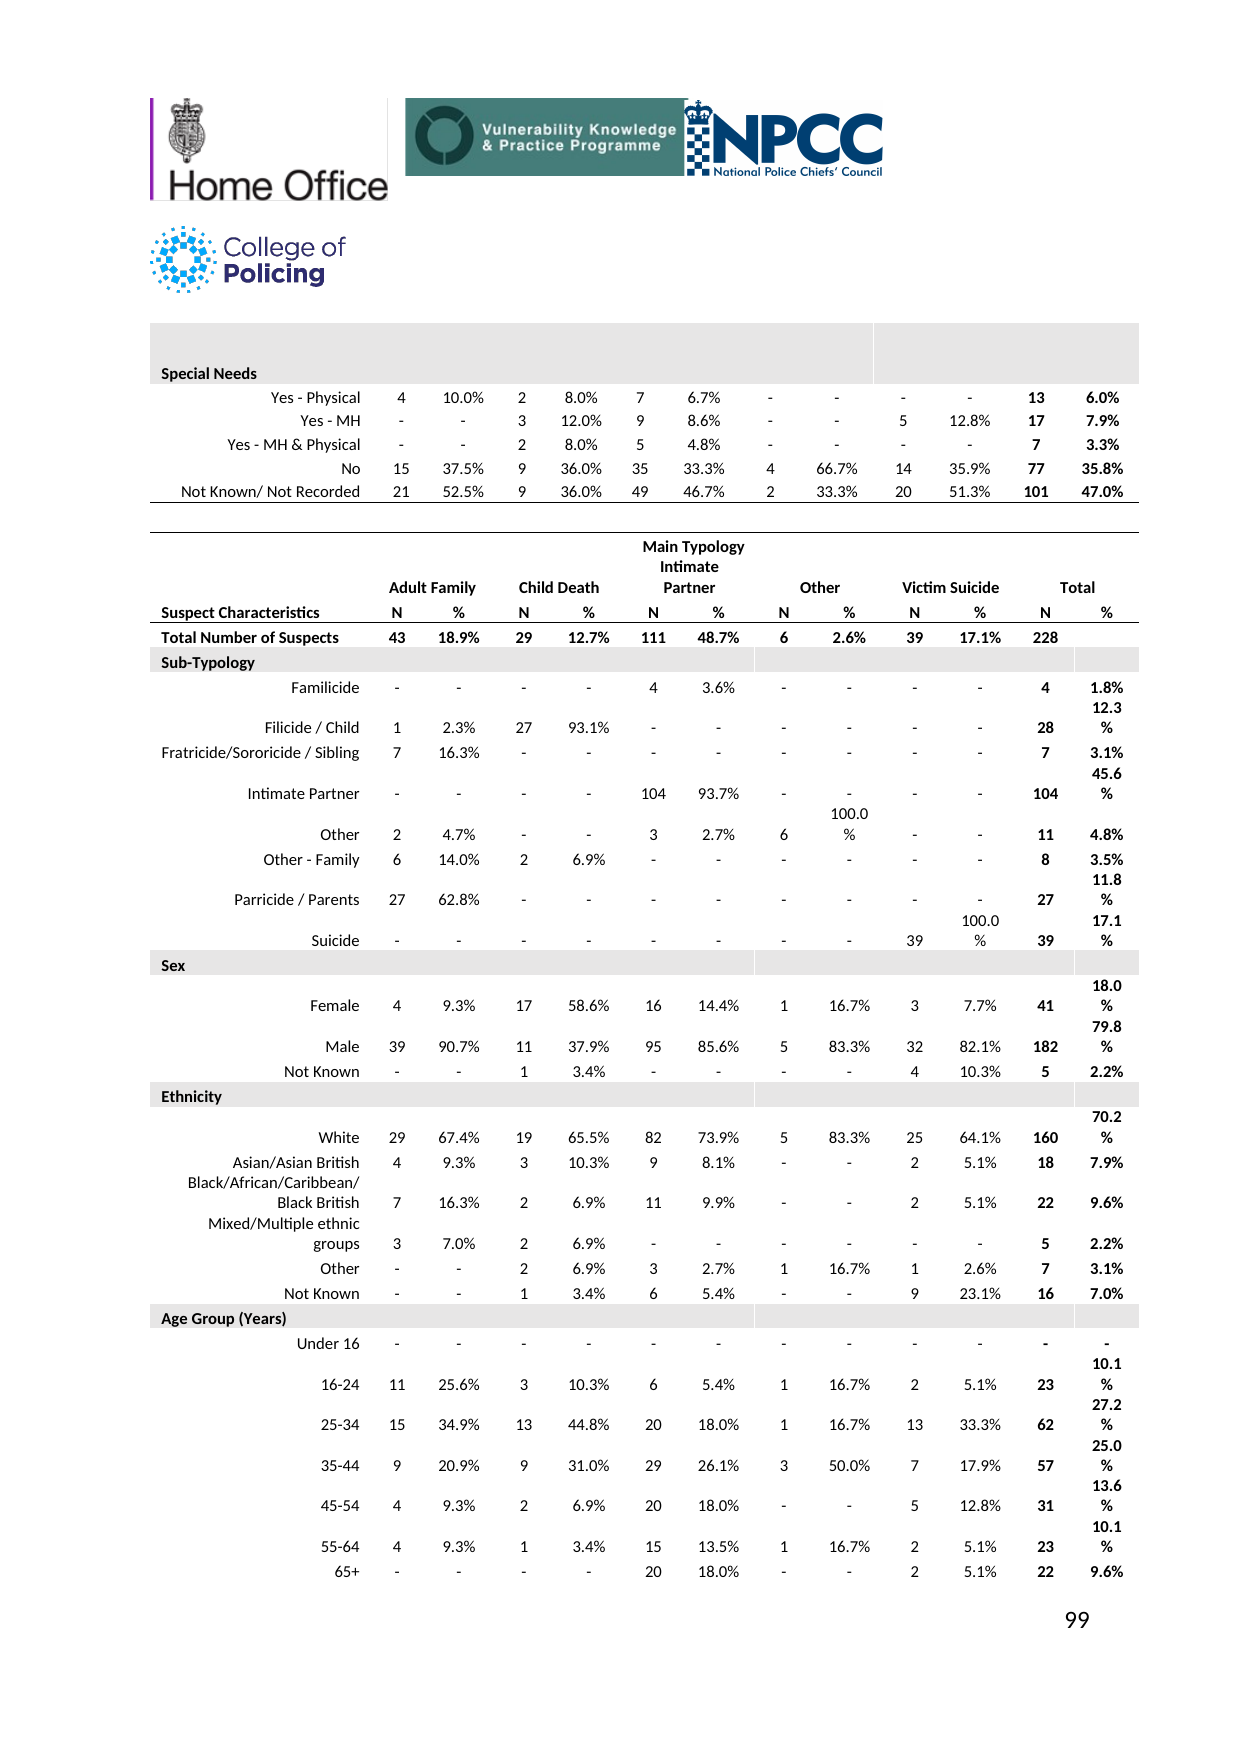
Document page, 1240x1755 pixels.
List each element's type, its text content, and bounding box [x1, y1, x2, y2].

table_cell - [624, 738, 682, 763]
table_cell 2 [885, 1557, 944, 1582]
table_header [1075, 533, 1139, 557]
table_cell - [624, 697, 682, 738]
table_cell - [813, 1147, 885, 1172]
table_cell - [624, 1329, 682, 1353]
table_cell 17 [1006, 407, 1066, 431]
table_cell 20 [874, 478, 933, 502]
table_cell 104 [624, 763, 682, 803]
table_cell - [624, 1213, 682, 1253]
table_cell - [423, 1557, 494, 1582]
table_cell 4.8% [1075, 804, 1139, 844]
table_cell 45-54 [150, 1475, 371, 1516]
table_cell 5.1% [944, 1354, 1016, 1394]
table_cell 2 [885, 1516, 944, 1557]
table_cell 1 [371, 697, 423, 738]
table_cell - [755, 1172, 813, 1213]
table_cell 83.3% [813, 1016, 885, 1057]
table_cell Male [150, 1016, 371, 1057]
table_cell - [682, 869, 754, 910]
table_cell 228 [1016, 623, 1074, 647]
table_cell 6 [624, 1279, 682, 1303]
table_cell 90.7% [423, 1016, 494, 1057]
table_cell 4 [371, 1516, 423, 1557]
table_cell 6.9% [553, 1475, 624, 1516]
table_cell [944, 950, 1016, 975]
table_cell [885, 647, 944, 672]
table_cell 44.8% [553, 1394, 624, 1435]
table_cell - [423, 1057, 494, 1082]
table_cell 11.8% [1075, 869, 1139, 910]
table_cell - [494, 869, 553, 910]
table_cell 48.7% [682, 623, 754, 647]
table_cell 100.0% [944, 910, 1016, 950]
table_cell 4 [1016, 672, 1074, 697]
table_cell - [494, 1557, 553, 1582]
table_cell - [813, 1475, 885, 1516]
table_cell - [813, 844, 885, 869]
table_cell 3.4% [553, 1279, 624, 1303]
table_cell 4 [372, 384, 431, 407]
table_cell [944, 647, 1016, 672]
table_cell Yes - MH [150, 407, 372, 431]
table_cell 2 [494, 1254, 553, 1278]
table_cell [624, 950, 682, 975]
table_cell 49 [613, 478, 667, 502]
table_cell 19 [494, 1107, 553, 1147]
table_cell 22 [1016, 1557, 1074, 1582]
table_cell % [423, 597, 494, 622]
table_cell [423, 1304, 494, 1328]
table_cell 6 [755, 623, 813, 647]
table_cell 9 [885, 1279, 944, 1303]
table_cell - [423, 763, 494, 803]
table_cell 39 [371, 1016, 423, 1057]
table_cell - [682, 844, 754, 869]
table_cell 52.5% [431, 478, 495, 502]
table_cell - [885, 697, 944, 738]
table_cell [874, 323, 933, 384]
table_cell 1.8% [1075, 672, 1139, 697]
table_cell 160 [1016, 1107, 1074, 1147]
table_cell - [755, 1213, 813, 1253]
table_cell - [813, 910, 885, 950]
table_cell 16.7% [813, 975, 885, 1016]
table_cell - [944, 697, 1016, 738]
table_cell - [741, 431, 800, 454]
table_cell 4 [371, 1475, 423, 1516]
table_cell 2 [885, 1172, 944, 1213]
table_cell 1 [494, 1516, 553, 1557]
table_cell 93.7% [682, 763, 754, 803]
table_cell - [682, 910, 754, 950]
table_cell 25.6% [423, 1354, 494, 1394]
table_cell 5.4% [682, 1354, 754, 1394]
table_cell - [755, 763, 813, 803]
table_cell - [944, 763, 1016, 803]
table_cell % [1075, 597, 1139, 622]
table_cell [944, 1082, 1016, 1107]
table_cell 6.9% [553, 1213, 624, 1253]
table_cell 20 [624, 1557, 682, 1582]
table_cell 13 [885, 1394, 944, 1435]
table_cell - [755, 910, 813, 950]
table_cell - [553, 804, 624, 844]
table_cell - [885, 738, 944, 763]
table_cell 7 [885, 1435, 944, 1475]
table_cell - [371, 1254, 423, 1278]
table_cell 17.1% [944, 623, 1016, 647]
table_cell [813, 1304, 885, 1328]
table_cell 3 [885, 975, 944, 1016]
table_cell [885, 950, 944, 975]
table_cell [495, 323, 549, 384]
table_cell 2 [885, 1147, 944, 1172]
table_cell 2.2% [1075, 1213, 1139, 1253]
table_cell 73.9% [682, 1107, 754, 1147]
table_cell 104 [1016, 763, 1074, 803]
table_cell 9 [494, 1435, 553, 1475]
table_cell - [885, 804, 944, 844]
table_cell [800, 323, 873, 384]
table_cell N [624, 597, 682, 622]
table_cell 9 [613, 407, 667, 431]
table_cell [682, 1082, 754, 1107]
table_cell Under 16 [150, 1329, 371, 1353]
table_cell 4 [885, 1057, 944, 1082]
table_cell - [813, 1057, 885, 1082]
table_cell Not Known/ Not Recorded [150, 478, 372, 502]
table_cell 16.7% [813, 1354, 885, 1394]
table_cell 16.7% [813, 1516, 885, 1557]
table_cell 1 [755, 1516, 813, 1557]
table_cell 33.3% [800, 478, 873, 502]
table_cell 70.2% [1075, 1107, 1139, 1147]
table_cell - [885, 763, 944, 803]
table_cell 7 [1016, 1254, 1074, 1278]
table_cell 16 [624, 975, 682, 1016]
table_cell 4 [741, 455, 800, 478]
table_cell 39 [885, 623, 944, 647]
table_cell 6.0% [1066, 384, 1139, 407]
table_cell 6 [371, 844, 423, 869]
table_cell - [944, 1329, 1016, 1353]
table_cell 37.5% [431, 455, 495, 478]
table_cell 15 [371, 1394, 423, 1435]
table_cell - [371, 763, 423, 803]
table_cell Other [755, 557, 885, 597]
table_cell 9.6% [1075, 1557, 1139, 1582]
table_cell 1 [755, 1394, 813, 1435]
table_cell 11 [1016, 804, 1074, 844]
table_cell 5 [755, 1016, 813, 1057]
table_cell [494, 1082, 553, 1107]
table_cell - [874, 431, 933, 454]
table_cell - [494, 763, 553, 803]
table_cell Fratricide/Sororicide / Sibling [150, 738, 371, 763]
table_cell 11 [624, 1172, 682, 1213]
table_cell 5 [1016, 1213, 1074, 1253]
table_cell 7 [371, 738, 423, 763]
table_cell [682, 950, 754, 975]
table_cell 27 [371, 869, 423, 910]
table_cell [667, 323, 741, 384]
table_cell 37.9% [553, 1016, 624, 1057]
table_cell [1075, 1304, 1139, 1328]
table_cell Female [150, 975, 371, 1016]
table_cell 9 [371, 1435, 423, 1475]
table_cell 12.0% [549, 407, 613, 431]
table_cell Adult Family [371, 557, 494, 597]
table_cell Black/African/Caribbean/Black British [150, 1172, 371, 1213]
table_cell - [553, 869, 624, 910]
table_cell 3 [624, 804, 682, 844]
table_cell - [755, 1329, 813, 1353]
table_cell 27 [494, 697, 553, 738]
table_cell Age Group (Years) [150, 1304, 371, 1328]
table_cell - [944, 738, 1016, 763]
table_cell 7 [371, 1172, 423, 1213]
table_cell 4.7% [423, 804, 494, 844]
table_cell [1016, 950, 1074, 975]
table_cell [624, 1304, 682, 1328]
table_cell [944, 1304, 1016, 1328]
table_cell - [755, 1147, 813, 1172]
table_cell Intimate Partner [150, 763, 371, 803]
table_cell - [944, 869, 1016, 910]
table_cell - [494, 804, 553, 844]
table_cell N [755, 597, 813, 622]
table_cell Ethnicity [150, 1082, 371, 1107]
table_cell 21 [372, 478, 431, 502]
table_cell 2.6% [944, 1254, 1016, 1278]
table_cell Parricide / Parents [150, 869, 371, 910]
table_cell 39 [885, 910, 944, 950]
table_cell 10.3% [553, 1354, 624, 1394]
table_cell [613, 323, 667, 384]
table_cell [423, 647, 494, 672]
table_cell N [1016, 597, 1074, 622]
table_cell 111 [624, 623, 682, 647]
table_cell 2 [495, 384, 549, 407]
table_cell Familicide [150, 672, 371, 697]
table_cell [423, 1082, 494, 1107]
table_cell 14.4% [682, 975, 754, 1016]
table_cell 83.3% [813, 1107, 885, 1147]
table_cell % [682, 597, 754, 622]
table_cell 3 [624, 1254, 682, 1278]
table_cell 15 [624, 1516, 682, 1557]
table_cell 1 [885, 1254, 944, 1278]
table_cell 51.3% [933, 478, 1006, 502]
table_cell - [885, 1329, 944, 1353]
table_cell - [755, 697, 813, 738]
table_cell 27 [1016, 869, 1074, 910]
table_cell 4 [371, 1147, 423, 1172]
table_cell 5.1% [944, 1172, 1016, 1213]
table_cell 7 [1016, 738, 1074, 763]
table_cell Other [150, 1254, 371, 1278]
table_cell 6.9% [553, 1254, 624, 1278]
table_cell [813, 950, 885, 975]
table_cell [682, 647, 754, 672]
table_header [150, 533, 371, 557]
table_cell - [553, 672, 624, 697]
table_cell 20.9% [423, 1435, 494, 1475]
table_cell 4 [624, 672, 682, 697]
table_cell 9 [495, 478, 549, 502]
table_cell [813, 1082, 885, 1107]
table_cell 35.8% [1066, 455, 1139, 478]
table_cell 23.1% [944, 1279, 1016, 1303]
table_cell - [885, 869, 944, 910]
table_cell [494, 647, 553, 672]
table_cell 7 [613, 384, 667, 407]
table_cell 10.1% [1075, 1516, 1139, 1557]
table_cell - [755, 1557, 813, 1582]
table_cell 22 [1016, 1172, 1074, 1213]
table_cell N [494, 597, 553, 622]
table_cell 29 [371, 1107, 423, 1147]
table_cell 18.0% [682, 1557, 754, 1582]
table_cell Intimate Partner [624, 557, 754, 597]
table_cell 25 [885, 1107, 944, 1147]
table_cell 9.3% [423, 1147, 494, 1172]
table_cell [1075, 623, 1139, 647]
table_cell 2 [494, 1172, 553, 1213]
table_cell - [423, 1329, 494, 1353]
table_cell 26.1% [682, 1435, 754, 1475]
table_cell 32 [885, 1016, 944, 1057]
table_cell [813, 647, 885, 672]
table_cell 25-34 [150, 1394, 371, 1435]
table_cell - [813, 763, 885, 803]
table_cell [371, 1304, 423, 1328]
table_cell - [553, 1557, 624, 1582]
table_cell [1006, 323, 1066, 384]
table_cell 2 [494, 1475, 553, 1516]
table_cell 1 [494, 1279, 553, 1303]
table_cell 2.6% [813, 623, 885, 647]
table_cell 66.7% [800, 455, 873, 478]
table_cell 33.3% [667, 455, 741, 478]
table_cell 3 [494, 1354, 553, 1394]
table_cell 5.1% [944, 1516, 1016, 1557]
table_cell 3.1% [1075, 738, 1139, 763]
table_cell 1 [755, 975, 813, 1016]
table_cell - [813, 1213, 885, 1253]
table_cell 9 [495, 455, 549, 478]
table_cell 33.3% [944, 1394, 1016, 1435]
table_cell [624, 1082, 682, 1107]
table_cell 3.1% [1075, 1254, 1139, 1278]
table_cell Other [150, 804, 371, 844]
table_cell - [741, 407, 800, 431]
table_cell - [494, 910, 553, 950]
table_cell White [150, 1107, 371, 1147]
table_cell Asian/Asian British [150, 1147, 371, 1172]
table_cell - [755, 869, 813, 910]
table_cell 9.9% [682, 1172, 754, 1213]
table_cell 8.0% [549, 384, 613, 407]
table_cell 1 [755, 1254, 813, 1278]
table_cell - [741, 384, 800, 407]
table_cell [885, 1304, 944, 1328]
table_cell - [494, 672, 553, 697]
table_cell 43 [371, 623, 423, 647]
table_cell - [944, 804, 1016, 844]
table_cell 14 [874, 455, 933, 478]
table_cell [1075, 950, 1139, 975]
table_cell [549, 323, 613, 384]
table_cell 11 [494, 1016, 553, 1057]
table_cell 82.1% [944, 1016, 1016, 1057]
table_cell 18 [1016, 1147, 1074, 1172]
table_cell 36.0% [549, 455, 613, 478]
table_cell - [371, 1279, 423, 1303]
table_cell 15 [372, 455, 431, 478]
table_cell [553, 950, 624, 975]
table_cell 16 [1016, 1279, 1074, 1303]
table_cell 8.6% [667, 407, 741, 431]
table_cell [624, 647, 682, 672]
table_cell 7.9% [1066, 407, 1139, 431]
table_cell [372, 323, 431, 384]
table_cell 23 [1016, 1516, 1074, 1557]
table_cell 23 [1016, 1354, 1074, 1394]
table_cell 17.1% [1075, 910, 1139, 950]
table_cell Suicide [150, 910, 371, 950]
table_cell 47.0% [1066, 478, 1139, 502]
table_cell Other - Family [150, 844, 371, 869]
table_cell 4 [371, 975, 423, 1016]
table_cell - [885, 844, 944, 869]
table_cell 3 [495, 407, 549, 431]
table_cell 8 [1016, 844, 1074, 869]
table_cell - [933, 384, 1006, 407]
table_cell - [813, 738, 885, 763]
table_cell - [423, 672, 494, 697]
table_cell [553, 1304, 624, 1328]
table_cell 93.1% [553, 697, 624, 738]
table_cell 2 [495, 431, 549, 454]
table_cell - [874, 384, 933, 407]
table_cell 100.0% [813, 804, 885, 844]
table_cell 14.0% [423, 844, 494, 869]
table_cell 7 [1006, 431, 1066, 454]
table_cell - [813, 672, 885, 697]
table_cell 6 [624, 1354, 682, 1394]
table_cell 16.7% [813, 1254, 885, 1278]
table_cell 6 [755, 804, 813, 844]
table_cell [494, 950, 553, 975]
table_cell 77 [1006, 455, 1066, 478]
table_cell 2.7% [682, 1254, 754, 1278]
table_cell Not Known [150, 1279, 371, 1303]
table_cell Victim Suicide [885, 557, 1016, 597]
table_cell 5 [885, 1475, 944, 1516]
table_cell Not Known [150, 1057, 371, 1082]
table_cell Filicide / Child [150, 697, 371, 738]
table_cell 67.4% [423, 1107, 494, 1147]
table_cell 5.1% [944, 1557, 1016, 1582]
table_cell 79.8% [1075, 1016, 1139, 1057]
table_cell 10.3% [944, 1057, 1016, 1082]
table_cell - [682, 1329, 754, 1353]
table_cell 13.6% [1075, 1475, 1139, 1516]
table_cell 55-64 [150, 1516, 371, 1557]
table_cell 95 [624, 1016, 682, 1057]
table_header [1016, 533, 1074, 557]
table_cell - [624, 844, 682, 869]
table_cell - [813, 1279, 885, 1303]
table_cell 1 [755, 1354, 813, 1394]
table_cell - [423, 1279, 494, 1303]
table_cell 2.7% [682, 804, 754, 844]
table_cell 65.5% [553, 1107, 624, 1147]
table_cell - [682, 1057, 754, 1082]
table_cell 3.4% [553, 1516, 624, 1557]
table_cell - [371, 672, 423, 697]
table_cell 29 [624, 1435, 682, 1475]
table_cell 3.4% [553, 1057, 624, 1082]
table_cell 2.2% [1075, 1057, 1139, 1082]
table_cell [431, 323, 495, 384]
table_cell 50.0% [813, 1435, 885, 1475]
table_cell 58.6% [553, 975, 624, 1016]
table_cell 8.0% [549, 431, 613, 454]
table_cell [553, 1082, 624, 1107]
table_cell [755, 1082, 813, 1107]
table_cell Special Needs [150, 323, 372, 384]
table_cell 31 [1016, 1475, 1074, 1516]
table_cell 62.8% [423, 869, 494, 910]
table_cell 65+ [150, 1557, 371, 1582]
table_cell 20 [624, 1394, 682, 1435]
table_header Main Typology [371, 533, 1016, 557]
table_cell [494, 1304, 553, 1328]
table_cell 6.9% [553, 1172, 624, 1213]
table_cell 2 [741, 478, 800, 502]
table_cell 6.7% [667, 384, 741, 407]
table_cell 10.1% [1075, 1354, 1139, 1394]
table_cell - [553, 763, 624, 803]
table_cell 41 [1016, 975, 1074, 1016]
table_cell 35.9% [933, 455, 1006, 478]
table_cell 2 [885, 1354, 944, 1394]
table_cell 27.2% [1075, 1394, 1139, 1435]
table_cell [933, 323, 1006, 384]
table_cell - [755, 672, 813, 697]
table_cell 8.1% [682, 1147, 754, 1172]
table_cell 182 [1016, 1016, 1074, 1057]
table_cell 35-44 [150, 1435, 371, 1475]
table_cell 31.0% [553, 1435, 624, 1475]
table_cell 18.9% [423, 623, 494, 647]
table_cell 5 [1016, 1057, 1074, 1082]
table_cell - [813, 1557, 885, 1582]
table_cell - [371, 1057, 423, 1082]
table_cell 25.0% [1075, 1435, 1139, 1475]
table_cell Sex [150, 950, 371, 975]
table_cell 13 [1006, 384, 1066, 407]
table_cell Yes - MH & Physical [150, 431, 372, 454]
table_cell 2 [494, 844, 553, 869]
table_cell 7.0% [423, 1213, 494, 1253]
table_cell Child Death [494, 557, 624, 597]
table_cell - [1016, 1329, 1074, 1353]
table_cell - [372, 431, 431, 454]
table_cell [755, 1304, 813, 1328]
table_cell - [813, 869, 885, 910]
table_cell 12.8% [944, 1475, 1016, 1516]
table_cell 16-24 [150, 1354, 371, 1394]
table_cell Sub-Typology [150, 647, 371, 672]
table_cell 82 [624, 1107, 682, 1147]
table_cell 5 [874, 407, 933, 431]
table_cell 64.1% [944, 1107, 1016, 1147]
table_cell 18.0% [682, 1475, 754, 1516]
table_cell - [755, 1279, 813, 1303]
table_cell 7.7% [944, 975, 1016, 1016]
table_cell Suspect Characteristics [150, 557, 371, 622]
table_cell 3.5% [1075, 844, 1139, 869]
table_cell - [371, 910, 423, 950]
table_cell [1016, 1304, 1074, 1328]
table_cell 2.3% [423, 697, 494, 738]
table_cell - [755, 738, 813, 763]
table_cell 3 [494, 1147, 553, 1172]
table_cell 17 [494, 975, 553, 1016]
table_cell [1016, 647, 1074, 672]
table_cell 57 [1016, 1435, 1074, 1475]
table_cell - [682, 1213, 754, 1253]
table_cell - [813, 1329, 885, 1353]
table_cell - [494, 738, 553, 763]
table_cell [371, 647, 423, 672]
table_cell - [553, 1329, 624, 1353]
table_cell - [553, 738, 624, 763]
table_cell - [553, 910, 624, 950]
table_cell 5 [755, 1107, 813, 1147]
table_cell 101 [1006, 478, 1066, 502]
table_cell Total [1016, 557, 1139, 597]
table_cell - [371, 1329, 423, 1353]
table_cell 13.5% [682, 1516, 754, 1557]
table_cell - [755, 844, 813, 869]
table_cell 10.3% [553, 1147, 624, 1172]
table_cell 5.4% [682, 1279, 754, 1303]
table_cell 9 [624, 1147, 682, 1172]
table_cell [423, 950, 494, 975]
table_cell - [813, 697, 885, 738]
table_cell 46.7% [667, 478, 741, 502]
table_cell - [944, 844, 1016, 869]
table_cell - [944, 672, 1016, 697]
table_cell [1075, 1082, 1139, 1107]
table_cell - [624, 910, 682, 950]
table_cell 62 [1016, 1394, 1074, 1435]
table_cell 9.3% [423, 1475, 494, 1516]
table_cell - [624, 869, 682, 910]
table_cell 9.3% [423, 975, 494, 1016]
table_cell 17.9% [944, 1435, 1016, 1475]
table_cell 16.3% [423, 738, 494, 763]
table_cell N [371, 597, 423, 622]
table_cell [371, 1082, 423, 1107]
table_cell 5 [613, 431, 667, 454]
table_cell 10.0% [431, 384, 495, 407]
table_cell - [813, 1172, 885, 1213]
table_cell 85.6% [682, 1016, 754, 1057]
table_cell 35 [613, 455, 667, 478]
table_cell - [682, 738, 754, 763]
table_cell Mixed/Multiple ethnic groups [150, 1213, 371, 1253]
table_cell - [494, 1329, 553, 1353]
table_cell 1 [494, 1057, 553, 1082]
table_cell 28 [1016, 697, 1074, 738]
table_cell 3.3% [1066, 431, 1139, 454]
table_cell - [885, 672, 944, 697]
table_cell 2 [371, 804, 423, 844]
table_cell - [933, 431, 1006, 454]
table_cell 34.9% [423, 1394, 494, 1435]
table_cell 45.6% [1075, 763, 1139, 803]
table_cell 7.9% [1075, 1147, 1139, 1172]
table_cell - [944, 1213, 1016, 1253]
table_cell 7.0% [1075, 1279, 1139, 1303]
table_cell Total Number of Suspects [150, 623, 371, 647]
table_cell - [371, 1557, 423, 1582]
table_cell 18.0% [1075, 975, 1139, 1016]
table_cell 13 [494, 1394, 553, 1435]
table_cell 3 [755, 1435, 813, 1475]
table_cell - [431, 407, 495, 431]
table_cell 4.8% [667, 431, 741, 454]
table_cell 36.0% [549, 478, 613, 502]
table_cell 2 [494, 1213, 553, 1253]
table_cell 16.7% [813, 1394, 885, 1435]
table_cell [553, 647, 624, 672]
table_cell - [624, 1057, 682, 1082]
table_cell 12.7% [553, 623, 624, 647]
table_cell 20 [624, 1475, 682, 1516]
table_cell - [800, 384, 873, 407]
table_cell - [885, 1213, 944, 1253]
table_cell - [423, 910, 494, 950]
table_cell [885, 1082, 944, 1107]
table_cell No [150, 455, 372, 478]
table_cell 5.1% [944, 1147, 1016, 1172]
table_cell - [372, 407, 431, 431]
table_cell N [885, 597, 944, 622]
table_cell [371, 950, 423, 975]
table_cell - [1075, 1329, 1139, 1353]
table_cell [755, 950, 813, 975]
table_cell - [682, 697, 754, 738]
table_cell - [423, 1254, 494, 1278]
table_cell 12.3% [1075, 697, 1139, 738]
table_cell [741, 323, 800, 384]
table_cell % [813, 597, 885, 622]
table_cell - [755, 1057, 813, 1082]
table_cell 3.6% [682, 672, 754, 697]
table_cell 12.8% [933, 407, 1006, 431]
table_cell % [944, 597, 1016, 622]
table_cell 9.3% [423, 1516, 494, 1557]
table_cell 6.9% [553, 844, 624, 869]
table_cell Yes - Physical [150, 384, 372, 407]
table_cell [1066, 323, 1139, 384]
table_cell 16.3% [423, 1172, 494, 1213]
table_cell - [800, 407, 873, 431]
table_cell 3 [371, 1213, 423, 1253]
table_cell % [553, 597, 624, 622]
table_cell [682, 1304, 754, 1328]
table_cell [1075, 647, 1139, 672]
table_cell 29 [494, 623, 553, 647]
table_cell 18.0% [682, 1394, 754, 1435]
table_cell 9.6% [1075, 1172, 1139, 1213]
table_cell [755, 647, 813, 672]
table_cell [1016, 1082, 1074, 1107]
table_cell 39 [1016, 910, 1074, 950]
table_cell - [755, 1475, 813, 1516]
table_cell 11 [371, 1354, 423, 1394]
table_cell - [431, 431, 495, 454]
table_cell - [800, 431, 873, 454]
